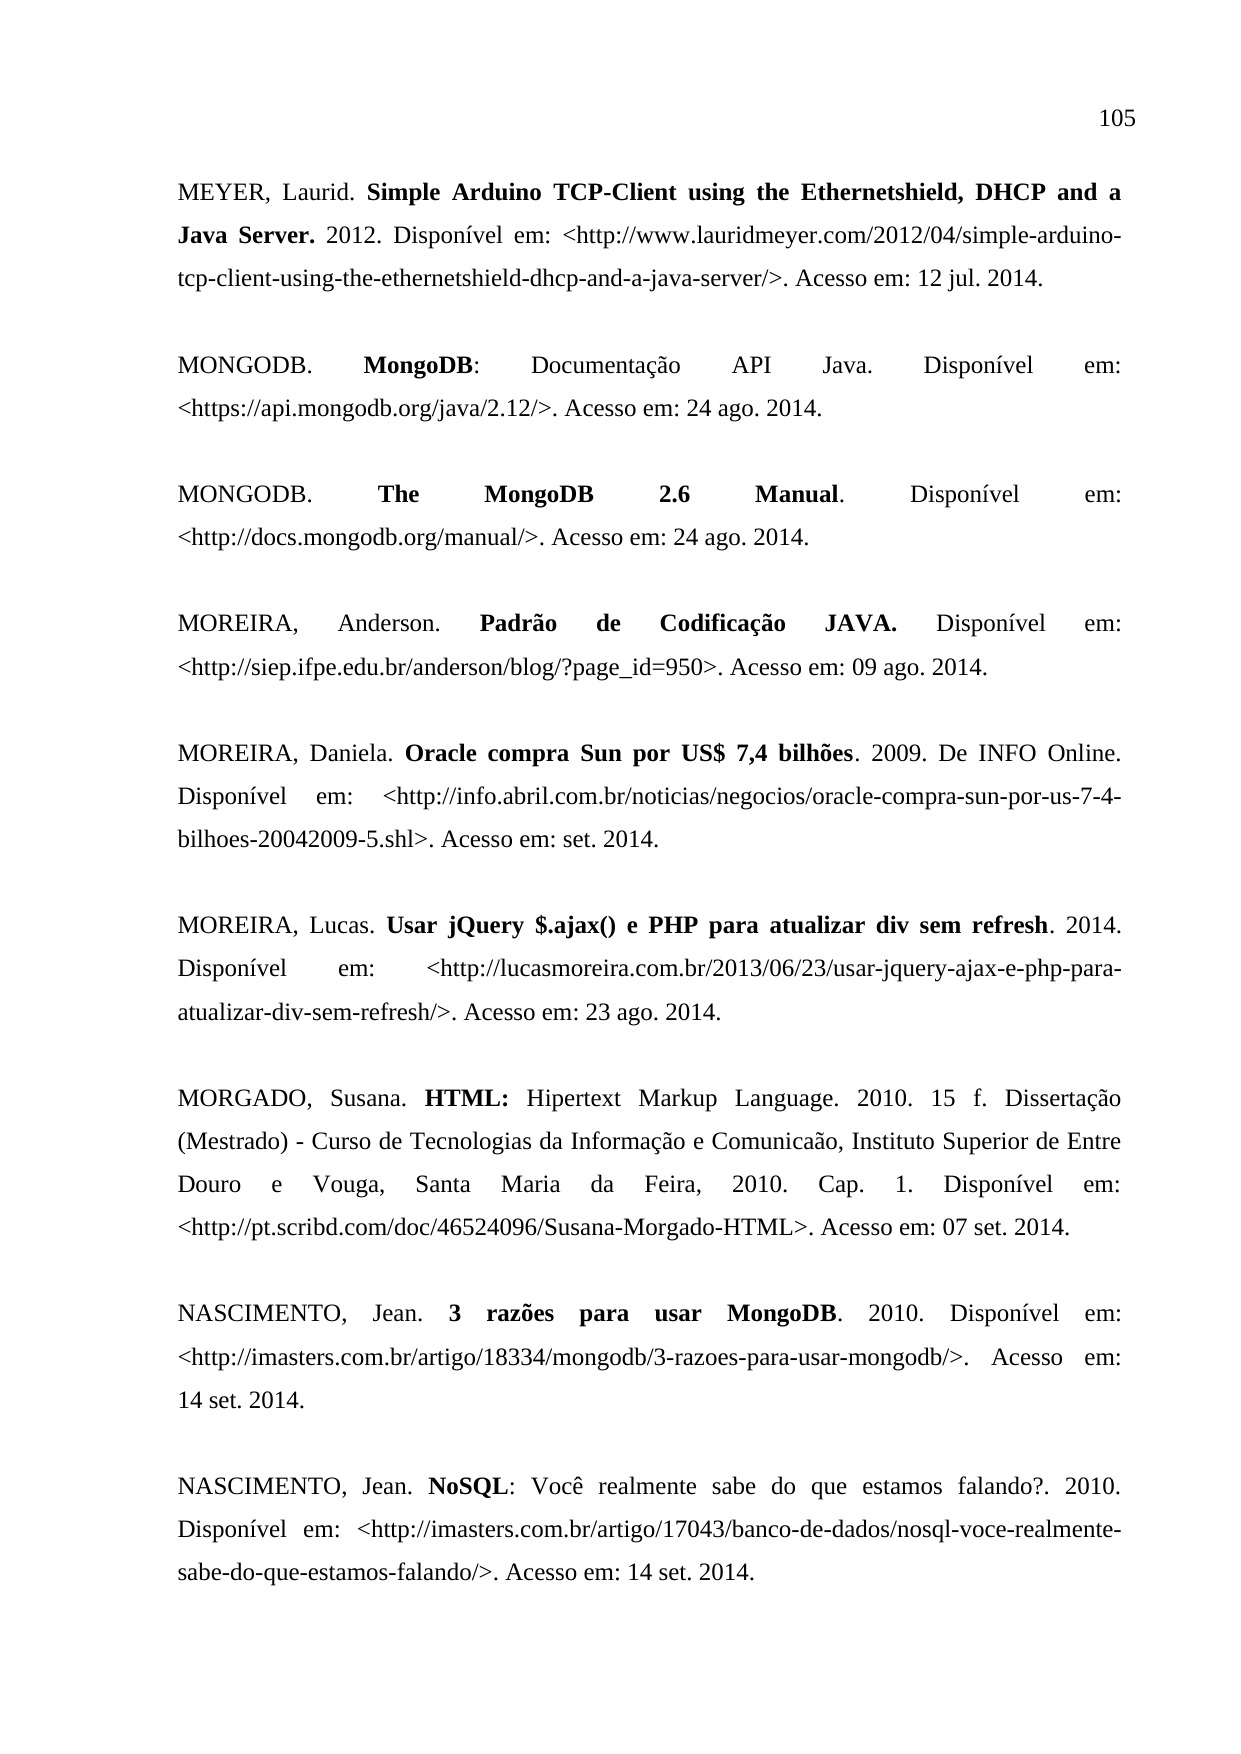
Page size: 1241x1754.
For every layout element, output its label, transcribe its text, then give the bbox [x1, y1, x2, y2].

text MONGODB. The MongoDB 2.6 Manual. Disponível em: <http://docs.mongodb.org/manual/>. Acesso em: 24 ago. 2014. [177, 479, 1122, 551]
text MOREIRA, Lucas. Usar jQuery $.ajax() e PHP para atualizar div sem refresh. 2014. Disponível em: <http://lucasmoreira.com.br/2013/06/23/usar-jquery-ajax-e-php-para-atualizar-div-sem-refresh/>. Acesso em: 23 ago. 2014. [177, 910, 1122, 1025]
text MORGADO, Susana. HTML: Hipertext Markup Language. 2010. 15 f. Dissertação (Mestrado) - Curso de Tecnologias da Informação e Comunicaão, Instituto Superior de Entre Douro e Vouga, Santa Maria da Feira, 2010. Cap. 1. Disponível em: <http://pt.scribd.com/doc/46524096/Susana-Morgado-HTML>. Acesso em: 07 set. 2014. [177, 1083, 1122, 1241]
text NASCIMENTO, Jean. NoSQL: Você realmente sabe do que estamos falando?. 2010. Disponível em: <http://imasters.com.br/artigo/17043/banco-de-dados/nosql-voce-realmente-sabe-do-que-estamos-falando/>. Acesso em: 14 set. 2014. [177, 1471, 1122, 1586]
text MONGODB. MongoDB: Documentação API Java. Disponível em: <https://api.mongodb.org/java/2.12/>. Acesso em: 24 ago. 2014. [177, 350, 1122, 422]
text MOREIRA, Daniela. Oracle compra Sun por US$ 7,4 bilhões. 2009. De INFO Online. Disponível em: <http://info.abril.com.br/noticias/negocios/oracle-compra-sun-por-us-7-4-bilhoes-20042009-5.shl>. Acesso em: set. 2014. [177, 738, 1122, 853]
text MOREIRA, Anderson. Padrão de Codificação JAVA. Disponível em: <http://siep.ifpe.edu.br/anderson/blog/?page_id=950>. Acesso em: 09 ago. 2014. [177, 608, 1122, 680]
text NASCIMENTO, Jean. 3 razões para usar MongoDB. 2010. Disponível em: <http://imasters.com.br/artigo/18334/mongodb/3-razoes-para-usar-mongodb/>. Acesso em: 14 set. 2014. [177, 1298, 1122, 1413]
text MEYER, Laurid. Simple Arduino TCP-Client using the Ethernetshield, DHCP and a Java Server. 2012. Disponível em: <http://www.lauridmeyer.com/2012/04/simple-arduino-tcp-client-using-the-ethernetshield-dhcp-and-a-java-server/>. Acesso em: 12 jul. 2014. [177, 177, 1122, 292]
